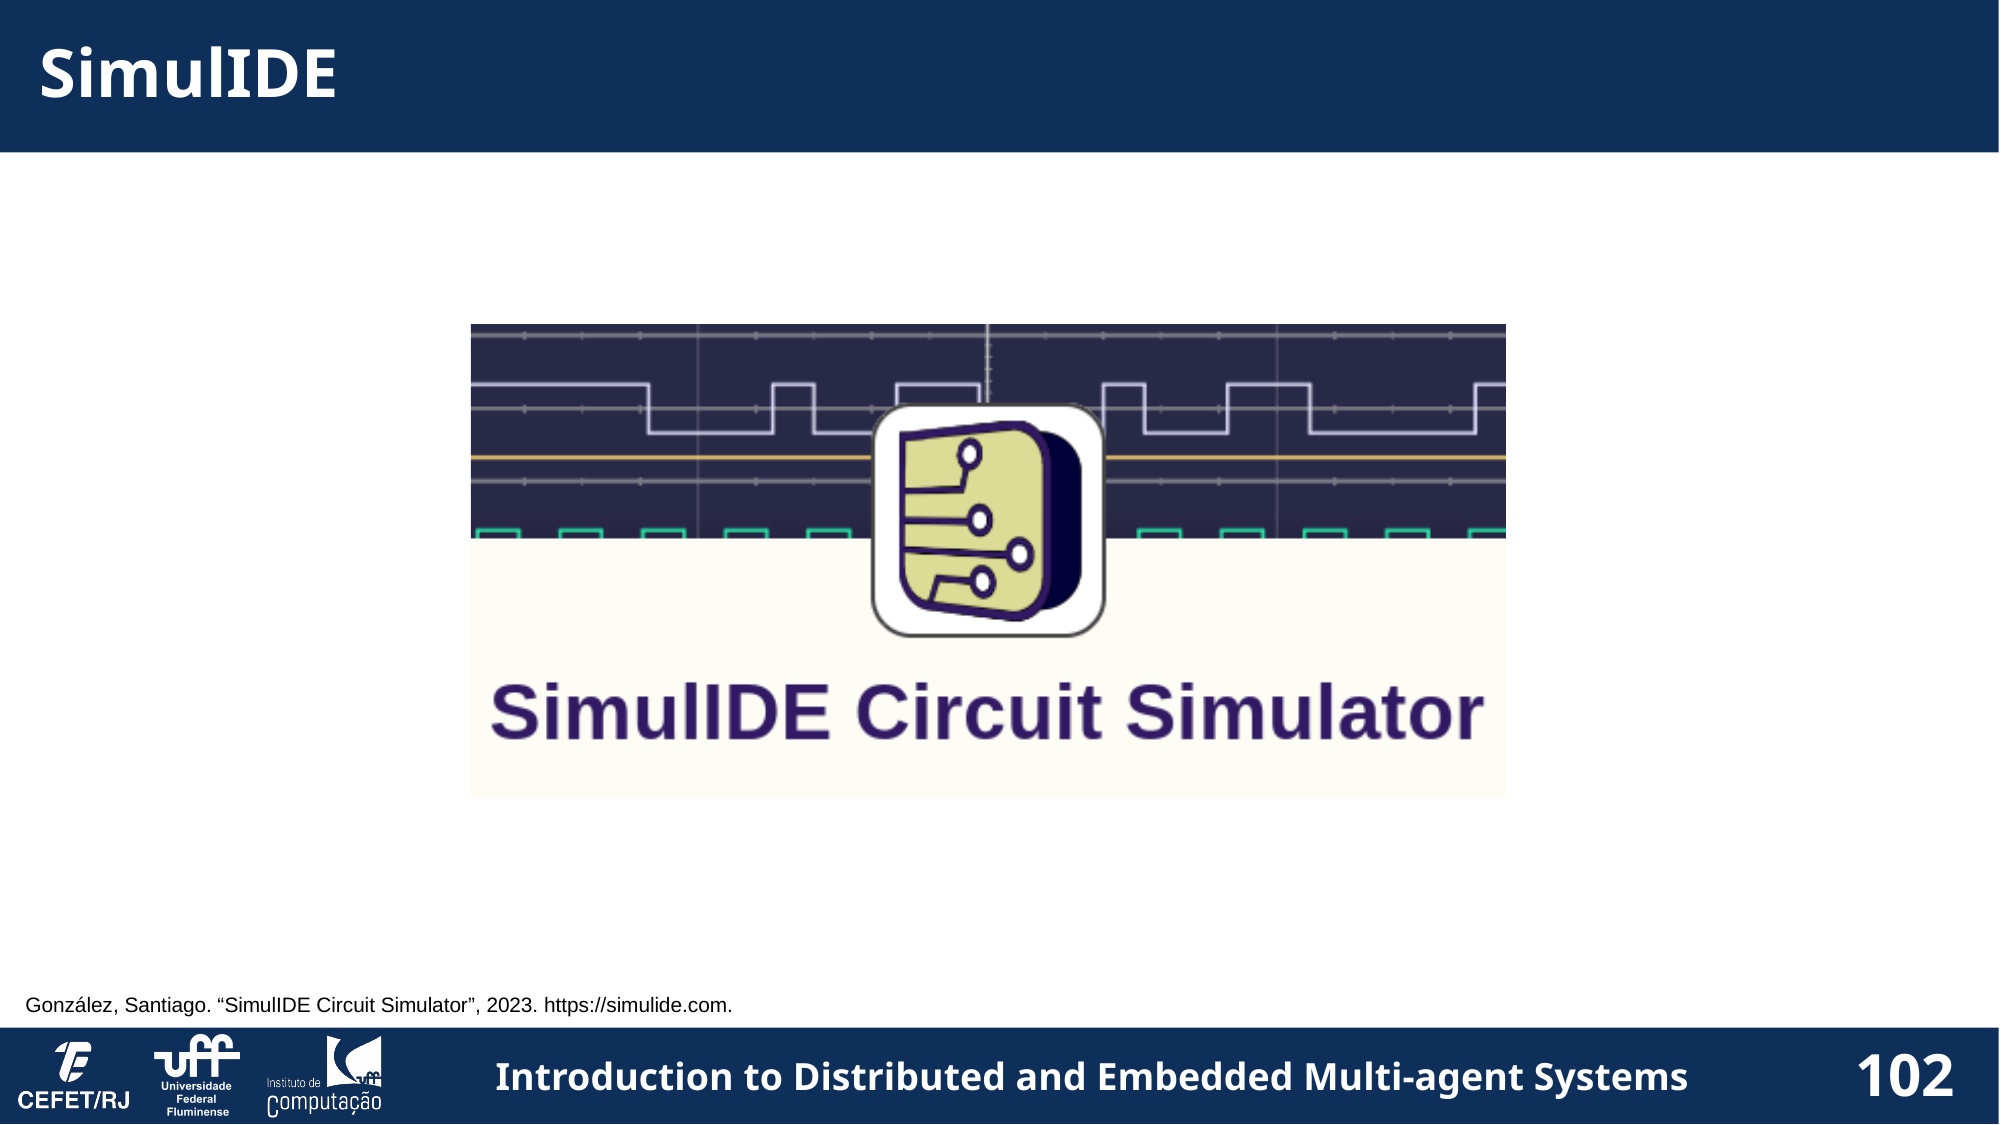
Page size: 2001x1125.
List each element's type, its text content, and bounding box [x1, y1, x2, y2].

picture [265, 1039, 383, 1118]
picture [18, 1039, 129, 1125]
text_box SimulIDE [25, 23, 1684, 443]
picture [470, 324, 1506, 798]
text_box González, Santiago. “SimulIDE Circuit Simulator”, 2023. https://simulide.com. [10, 986, 1985, 1039]
picture [153, 1039, 241, 1121]
